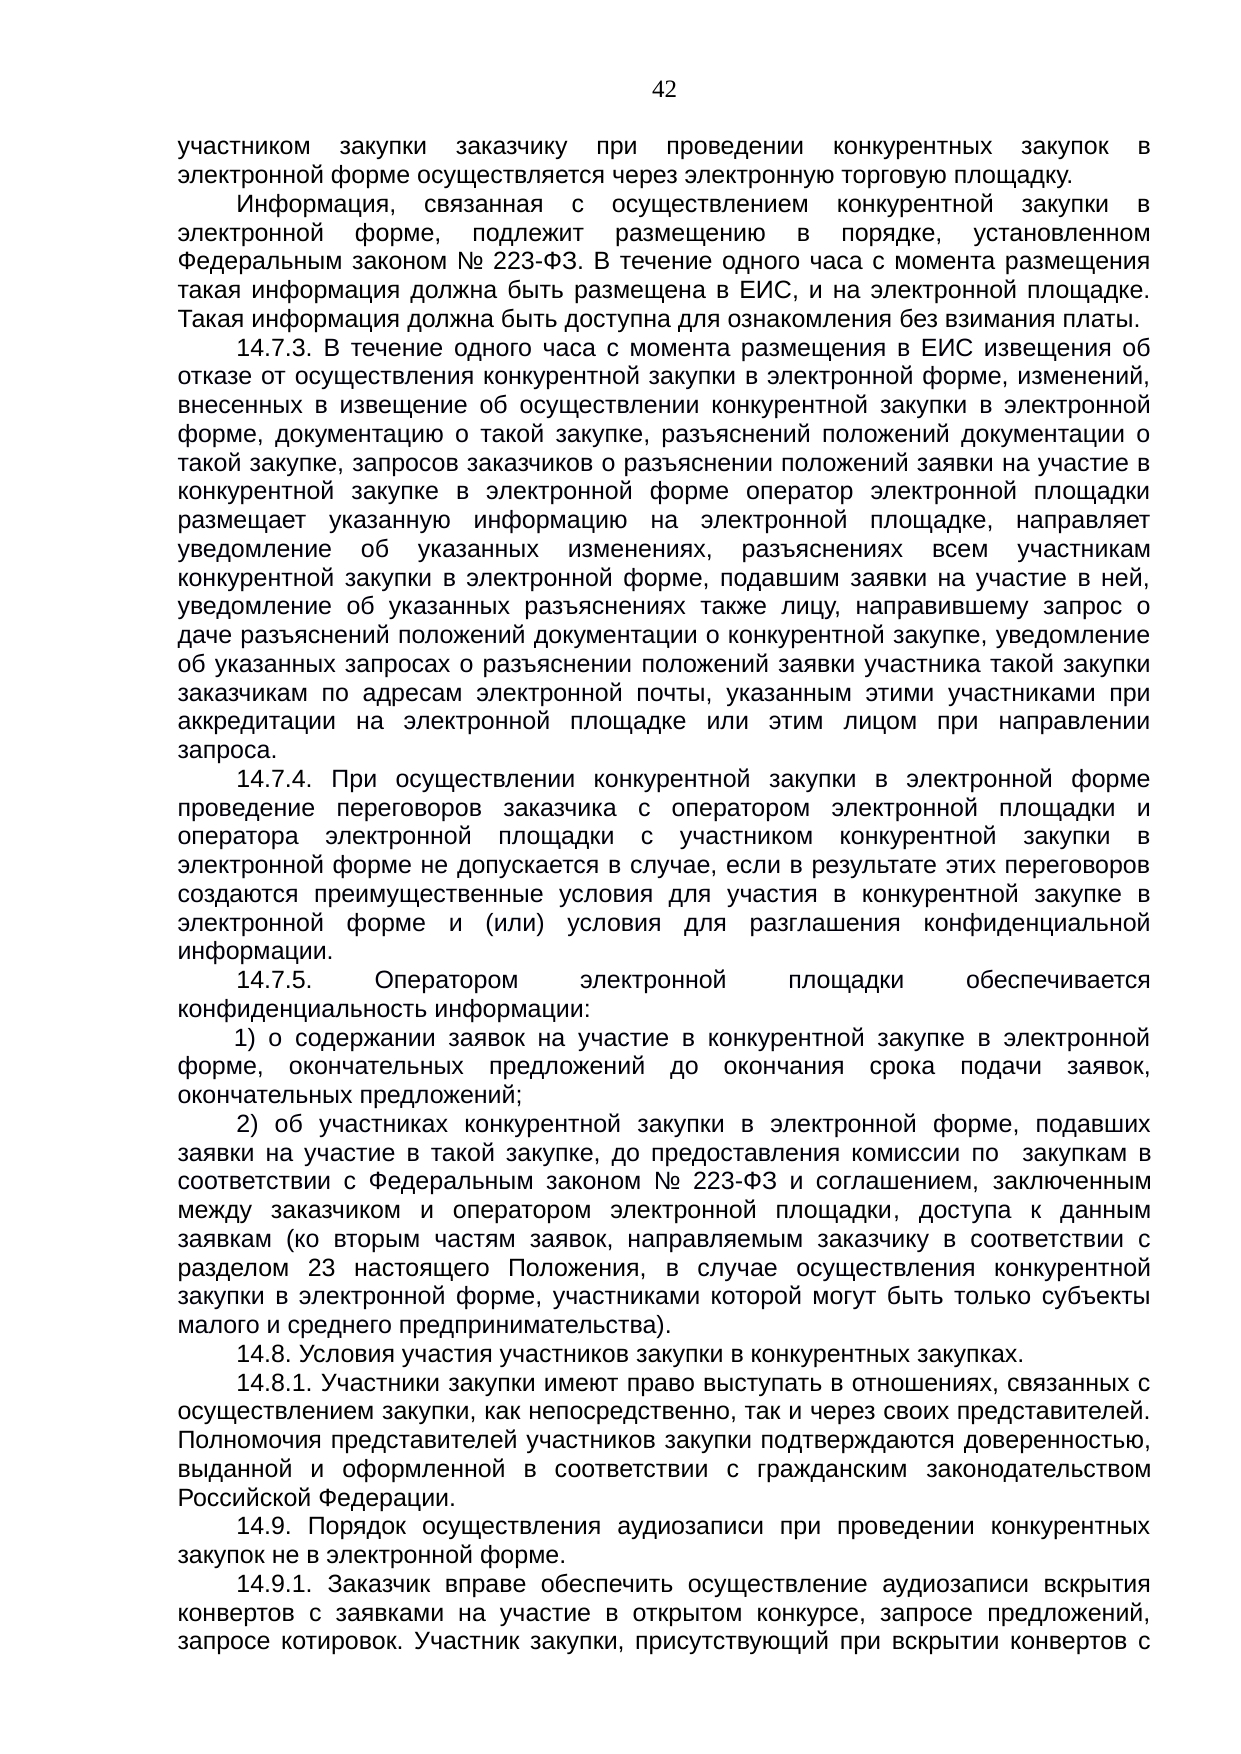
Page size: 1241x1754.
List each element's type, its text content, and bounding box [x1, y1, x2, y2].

text 14.8. Условия участия участников закупки в конкурентных закупках. [177, 1339, 1152, 1368]
text 14.8.1. Участники закупки имеют право выступать в отношениях, связанных с осуществлением закупки, как непосредственно, так и через своих представителей. Полномочия представителей участников закупки подтверждаются доверенностью, выданной и оформленной в соответствии с гражданским законодательством Российской Федерации. [177, 1368, 1152, 1511]
text Информация, связанная с осуществлением конкурентной закупки в электронной форме, подлежит размещению в порядке, установленном Федеральным законом № 223-ФЗ. В течение одного часа с момента размещения такая информация должна быть размещена в ЕИС, и на электронной площадке. Такая информация должна быть доступна для ознакомления без взимания платы. [177, 189, 1152, 333]
text 1) о содержании заявок на участие в конкурентной закупке в электронной форме, окончательных предложений до окончания срока подачи заявок, окончательных предложений; [177, 1023, 1152, 1109]
text 14.7.3. В течение одного часа с момента размещения в ЕИС извещения об отказе от осуществления конкурентной закупки в электронной форме, изменений, внесенных в извещение об осуществлении конкурентной закупки в электронной форме, документацию о такой закупке, разъяснений положений документации о такой закупке, запросов заказчиков о разъяснении положений заявки на участие в конкурентной закупке в электронной форме оператор электронной площадки размещает указанную информацию на электронной площадке, направляет уведомление об указанных изменениях, разъяснениях всем участникам конкурентной закупки в электронной форме, подавшим заявки на участие в ней, уведомление об указанных разъяснениях также лицу, направившему запрос о даче разъяснений положений документации о конкурентной закупке, уведомление об указанных запросах о разъяснении положений заявки участника такой закупки заказчикам по адресам электронной почты, указанным этими участниками при аккредитации на электронной площадке или этим лицом при направлении запроса. [177, 333, 1152, 764]
text участником закупки заказчику при проведении конкурентных закупок в электронной форме осуществляется через электронную торговую площадку. [177, 131, 1152, 189]
text 14.9. Порядок осуществления аудиозаписи при проведении конкурентных закупок не в электронной форме. [177, 1511, 1152, 1569]
text 14.7.5. Оператором электронной площадки обеспечивается конфиденциальность информации: [177, 965, 1152, 1023]
text 14.9.1. Заказчик вправе обеспечить осуществление аудиозаписи вскрытия конвертов с заявками на участие в открытом конкурсе, запросе предложений, запросе котировок. Участник закупки, присутствующий при вскрытии конвертов с [177, 1569, 1152, 1655]
text 14.7.4. При осуществлении конкурентной закупки в электронной форме проведение переговоров заказчика с оператором электронной площадки и оператора электронной площадки с участником конкурентной закупки в электронной форме не допускается в случае, если в результате этих переговоров создаются преимущественные условия для участия в конкурентной закупке в электронной форме и (или) условия для разглашения конфиденциальной информации. [177, 764, 1152, 965]
text 2) об участниках конкурентной закупки в электронной форме, подавших заявки на участие в такой закупке, до предоставления комиссии по закупкам в соответствии с Федеральным законом № 223-ФЗ и соглашением, заключенным между заказчиком и оператором электронной площадки, доступа к данным заявкам (ко вторым частям заявок, направляемым заказчику в соответствии с разделом 23 настоящего Положения, в случае осуществления конкурентной закупки в электронной форме, участниками которой могут быть только субъекты малого и среднего предпринимательства). [177, 1109, 1152, 1339]
